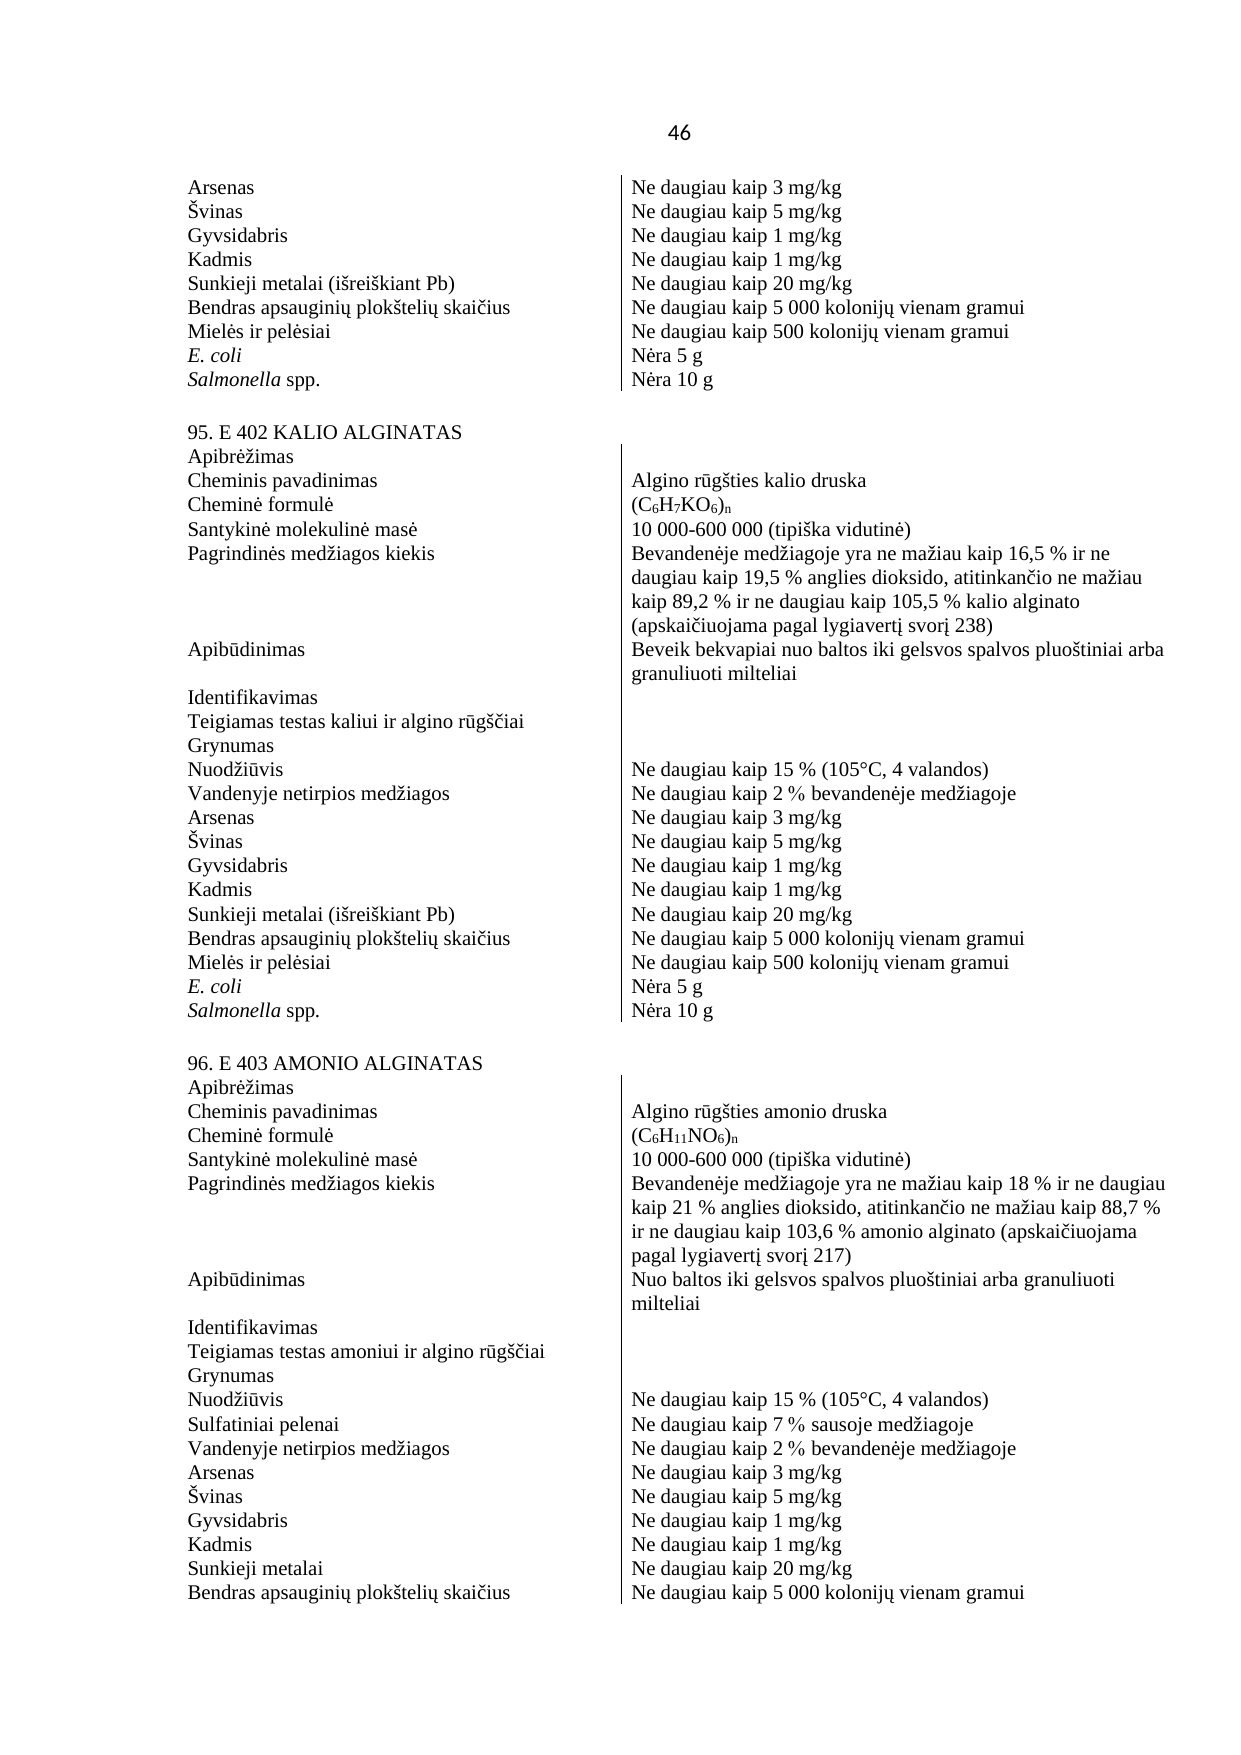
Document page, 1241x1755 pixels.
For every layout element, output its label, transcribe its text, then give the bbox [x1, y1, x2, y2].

table_cell Ne daugiau kaip 2  bevandenėje medžiagoje [622, 781, 1181, 805]
table_cell Cheminis pavadinimas [177, 468, 621, 492]
table_cell Arsenas [177, 1460, 621, 1484]
table_cell Švinas [177, 199, 621, 223]
table_cell Švinas [177, 829, 621, 853]
table_cell Apibūdinimas [177, 1267, 621, 1315]
table_cell Ne daugiau kaip 7  sausoje medžiagoje [622, 1411, 1181, 1436]
table_cell Ne daugiau kaip 5 000 kolonijų vienam gramui [622, 926, 1181, 949]
table_cell Mielės ir pelėsiai [177, 950, 621, 974]
table_cell Ne daugiau kaip 15 % (105°C, 4 valandos) [622, 1388, 1181, 1411]
table_cell Grynumas [177, 1363, 621, 1387]
table_cell Pagrindinės medžiagos kiekis [177, 541, 621, 637]
table_cell Sunkieji metalai [177, 1556, 621, 1580]
table_cell Kadmis [177, 1532, 621, 1556]
table_cell Arsenas [177, 175, 621, 199]
table_cell Ne daugiau kaip 5 mg/kg [622, 829, 1181, 853]
table_cell Bendras apsauginių plokštelių skaičius [177, 295, 621, 319]
table_header 95. E 402 KALIO ALGINATAS [177, 420, 1181, 444]
table_cell Bendras apsauginių plokštelių skaičius [177, 926, 621, 949]
table_cell [622, 709, 1181, 733]
table_cell [622, 1075, 1181, 1099]
table_cell Sulfatiniai pelenai [177, 1411, 621, 1436]
table_cell Nuo baltos iki gelsvos spalvos pluoštiniai arba granuliuoti milteliai [622, 1267, 1181, 1315]
table_cell E. coli [177, 343, 621, 367]
table_cell Sunkieji metalai (išreiškiant Pb) [177, 901, 621, 926]
table_cell Identifikavimas [177, 1315, 621, 1339]
table_cell Ne daugiau kaip 3 mg/kg [622, 1460, 1181, 1484]
table_cell Mielės ir pelėsiai [177, 319, 621, 343]
table_cell Nuodžiūvis [177, 1388, 621, 1411]
table_cell Ne daugiau kaip 1 mg/kg [622, 1508, 1181, 1532]
table_cell Bevandenėje medžiagoje yra ne mažiau kaip 18 % ir ne daugiau kaip 21 % anglies dioksido, atitinkančio ne mažiau kaip 88,7 % ir ne daugiau kaip 103,6 % amonio alginato (apskaičiuojama pagal lygiavertį svorį 217) [622, 1171, 1181, 1267]
table_cell Teigiamas testas amoniui ir algino rūgščiai [177, 1339, 621, 1363]
table_cell [622, 685, 1181, 709]
table_cell (C6H11NO6)n [622, 1123, 1181, 1147]
table_cell Arsenas [177, 805, 621, 829]
table_cell Pagrindinės medžiagos kiekis [177, 1171, 621, 1267]
table_cell Ne daugiau kaip 1 mg/kg [622, 223, 1181, 247]
table_cell Ne daugiau kaip 1 mg/kg [622, 247, 1181, 271]
table_cell Kadmis [177, 247, 621, 271]
table_cell [622, 1315, 1181, 1339]
table_cell [622, 733, 1181, 757]
table_cell Ne daugiau kaip 5 mg/kg [622, 199, 1181, 223]
table_cell Ne daugiau kaip 5 000 kolonijų vienam gramui [622, 1580, 1181, 1604]
table_cell Santykinė molekulinė masė [177, 1147, 621, 1171]
table_cell Teigiamas testas kaliui ir algino rūgščiai [177, 709, 621, 733]
table_cell Ne daugiau kaip 1 mg/kg [622, 878, 1181, 901]
table_cell Nėra 5 g [622, 974, 1181, 998]
table_cell Vandenyje netirpios medžiagos [177, 1436, 621, 1459]
table_cell Ne daugiau kaip 5 mg/kg [622, 1484, 1181, 1508]
table_cell Ne daugiau kaip 3 mg/kg [622, 805, 1181, 829]
table_cell Nėra 10 g [622, 368, 1181, 391]
table_cell Cheminis pavadinimas [177, 1099, 621, 1123]
table_header 96. E 403 AMONIO ALGINATAS [177, 1051, 1181, 1074]
table_cell Gyvsidabris [177, 853, 621, 877]
table_cell Algino rūgšties kalio druska [622, 468, 1181, 492]
table_cell Ne daugiau kaip 20 mg/kg [622, 901, 1181, 926]
table_cell E. coli [177, 974, 621, 998]
table_cell Nuodžiūvis [177, 757, 621, 781]
table_cell Algino rūgšties amonio druska [622, 1099, 1181, 1123]
table_cell Ne daugiau kaip 20 mg/kg [622, 1556, 1181, 1580]
table_cell Salmonella spp. [177, 998, 621, 1022]
table_cell [622, 444, 1181, 468]
table_cell Vandenyje netirpios medžiagos [177, 781, 621, 805]
table_cell Sunkieji metalai (išreiškiant Pb) [177, 271, 621, 295]
table_cell Nėra 10 g [622, 998, 1181, 1022]
table_cell Gyvsidabris [177, 223, 621, 247]
table_cell Apibrėžimas [177, 444, 621, 468]
table_cell Salmonella spp. [177, 368, 621, 391]
table_cell Apibūdinimas [177, 637, 621, 685]
table_cell Ne daugiau kaip 1 mg/kg [622, 1532, 1181, 1556]
table_cell Ne daugiau kaip 3 mg/kg [622, 175, 1181, 199]
table_cell Ne daugiau kaip 2  bevandenėje medžiagoje [622, 1436, 1181, 1459]
table_cell Ne daugiau kaip 500 kolonijų vienam gramui [622, 950, 1181, 974]
table_cell Kadmis [177, 878, 621, 901]
table_cell Beveik bekvapiai nuo baltos iki gelsvos spalvos pluoštiniai arba granuliuoti milteliai [622, 637, 1181, 685]
table_cell Identifikavimas [177, 685, 621, 709]
table_cell 10 000-600 000 (tipiška vidutinė) [622, 1147, 1181, 1171]
table_cell Ne daugiau kaip 500 kolonijų vienam gramui [622, 319, 1181, 343]
table_cell Gyvsidabris [177, 1508, 621, 1532]
table_cell Apibrėžimas [177, 1075, 621, 1099]
table_cell Švinas [177, 1484, 621, 1508]
table_cell (C6H7KO6)n [622, 493, 1181, 516]
table_cell 10 000-600 000 (tipiška vidutinė) [622, 516, 1181, 541]
table_cell Bevandenėje medžiagoje yra ne mažiau kaip 16,5 % ir ne daugiau kaip 19,5 % anglies dioksido, atitinkančio ne mažiau kaip 89,2 % ir ne daugiau kaip 105,5 % kalio alginato (apskaičiuojama pagal lygiavertį svorį 238) [622, 541, 1181, 637]
table_cell Ne daugiau kaip 15 % (105°C, 4 valandos) [622, 757, 1181, 781]
table_cell Nėra 5 g [622, 343, 1181, 367]
table_cell Cheminė formulė [177, 493, 621, 516]
table_cell Grynumas [177, 733, 621, 757]
table_cell Ne daugiau kaip 1 mg/kg [622, 853, 1181, 877]
table_cell Ne daugiau kaip 5 000 kolonijų vienam gramui [622, 295, 1181, 319]
table_cell Santykinė molekulinė masė [177, 516, 621, 541]
table_cell Cheminė formulė [177, 1123, 621, 1147]
table_cell [622, 1363, 1181, 1387]
table_cell Ne daugiau kaip 20 mg/kg [622, 271, 1181, 295]
table_cell [622, 1339, 1181, 1363]
table_cell Bendras apsauginių plokštelių skaičius [177, 1580, 621, 1604]
